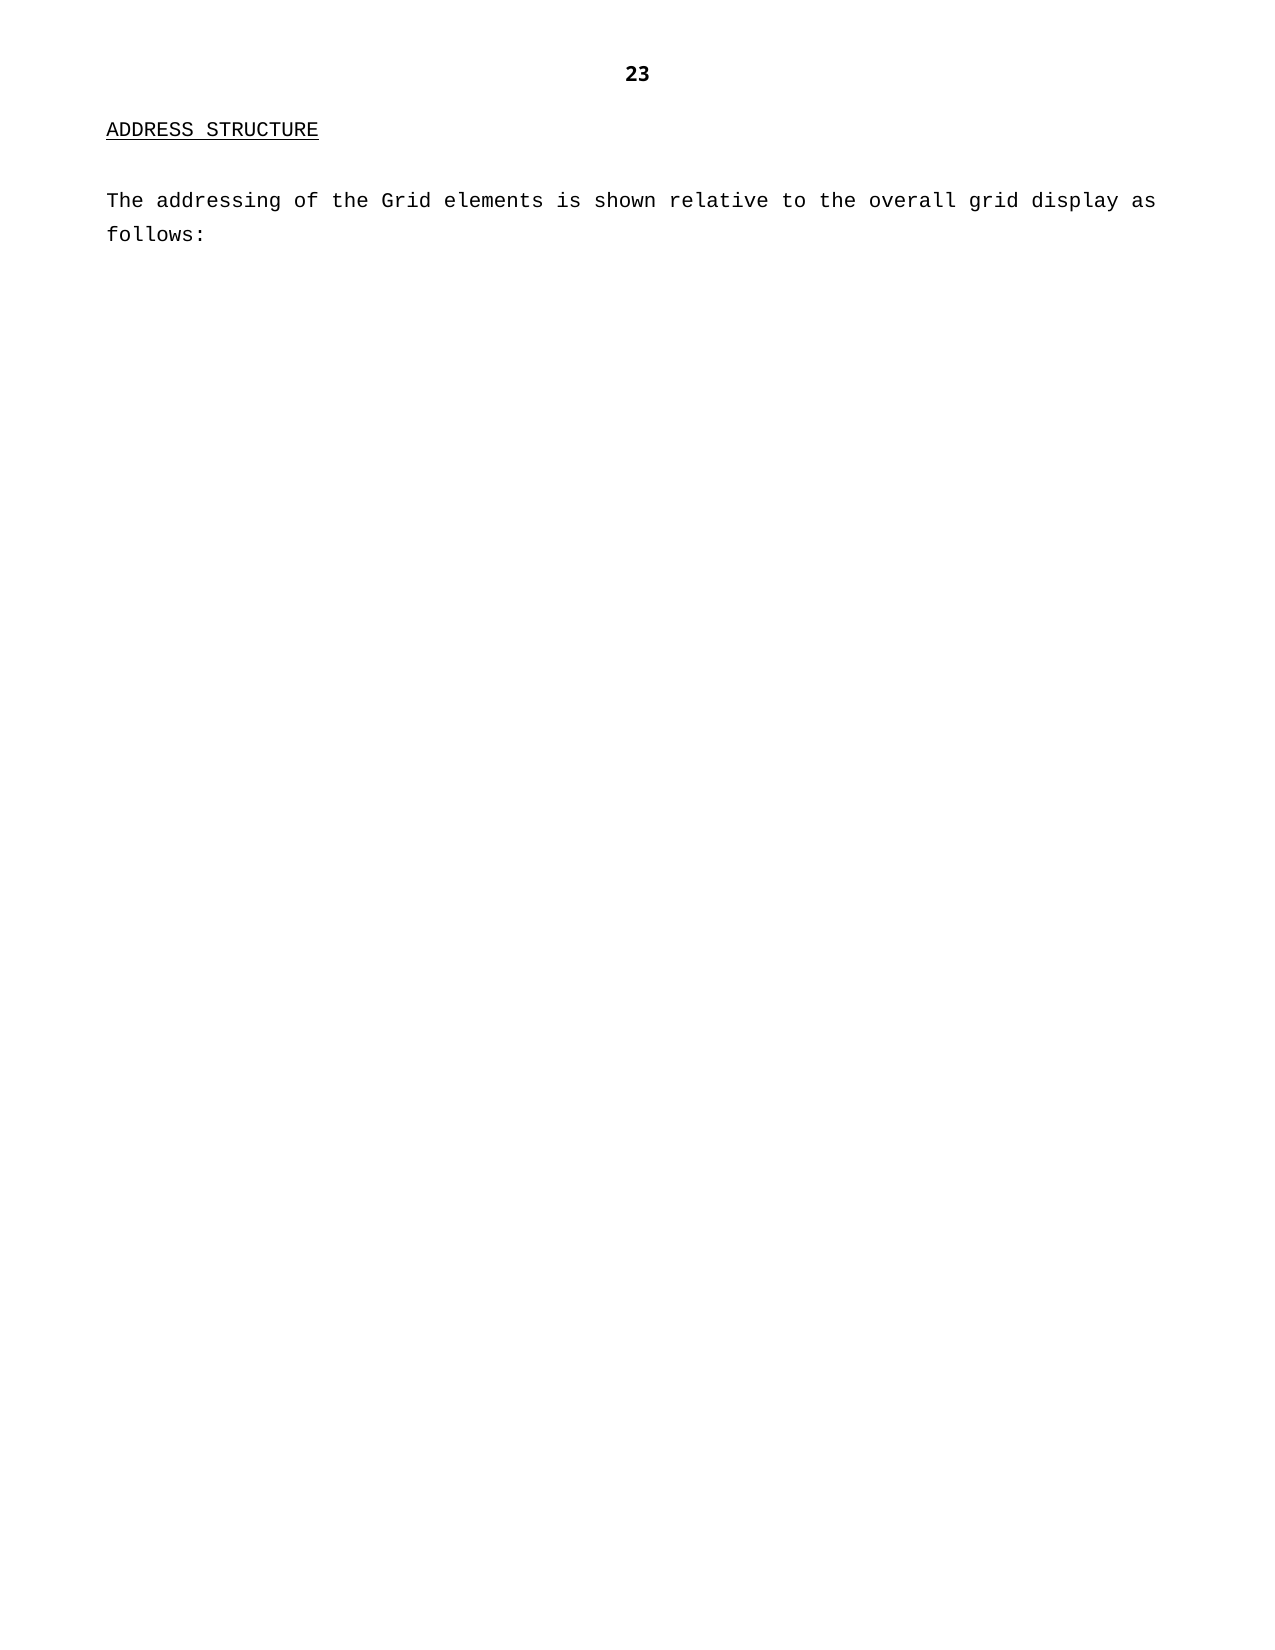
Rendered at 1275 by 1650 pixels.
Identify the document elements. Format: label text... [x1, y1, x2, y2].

text follows: [106, 224, 1169, 248]
text ADDRESS STRUCTURE [106, 118, 1169, 142]
text The addressing of the Grid elements is shown relative to the overall grid display as [106, 189, 1169, 213]
